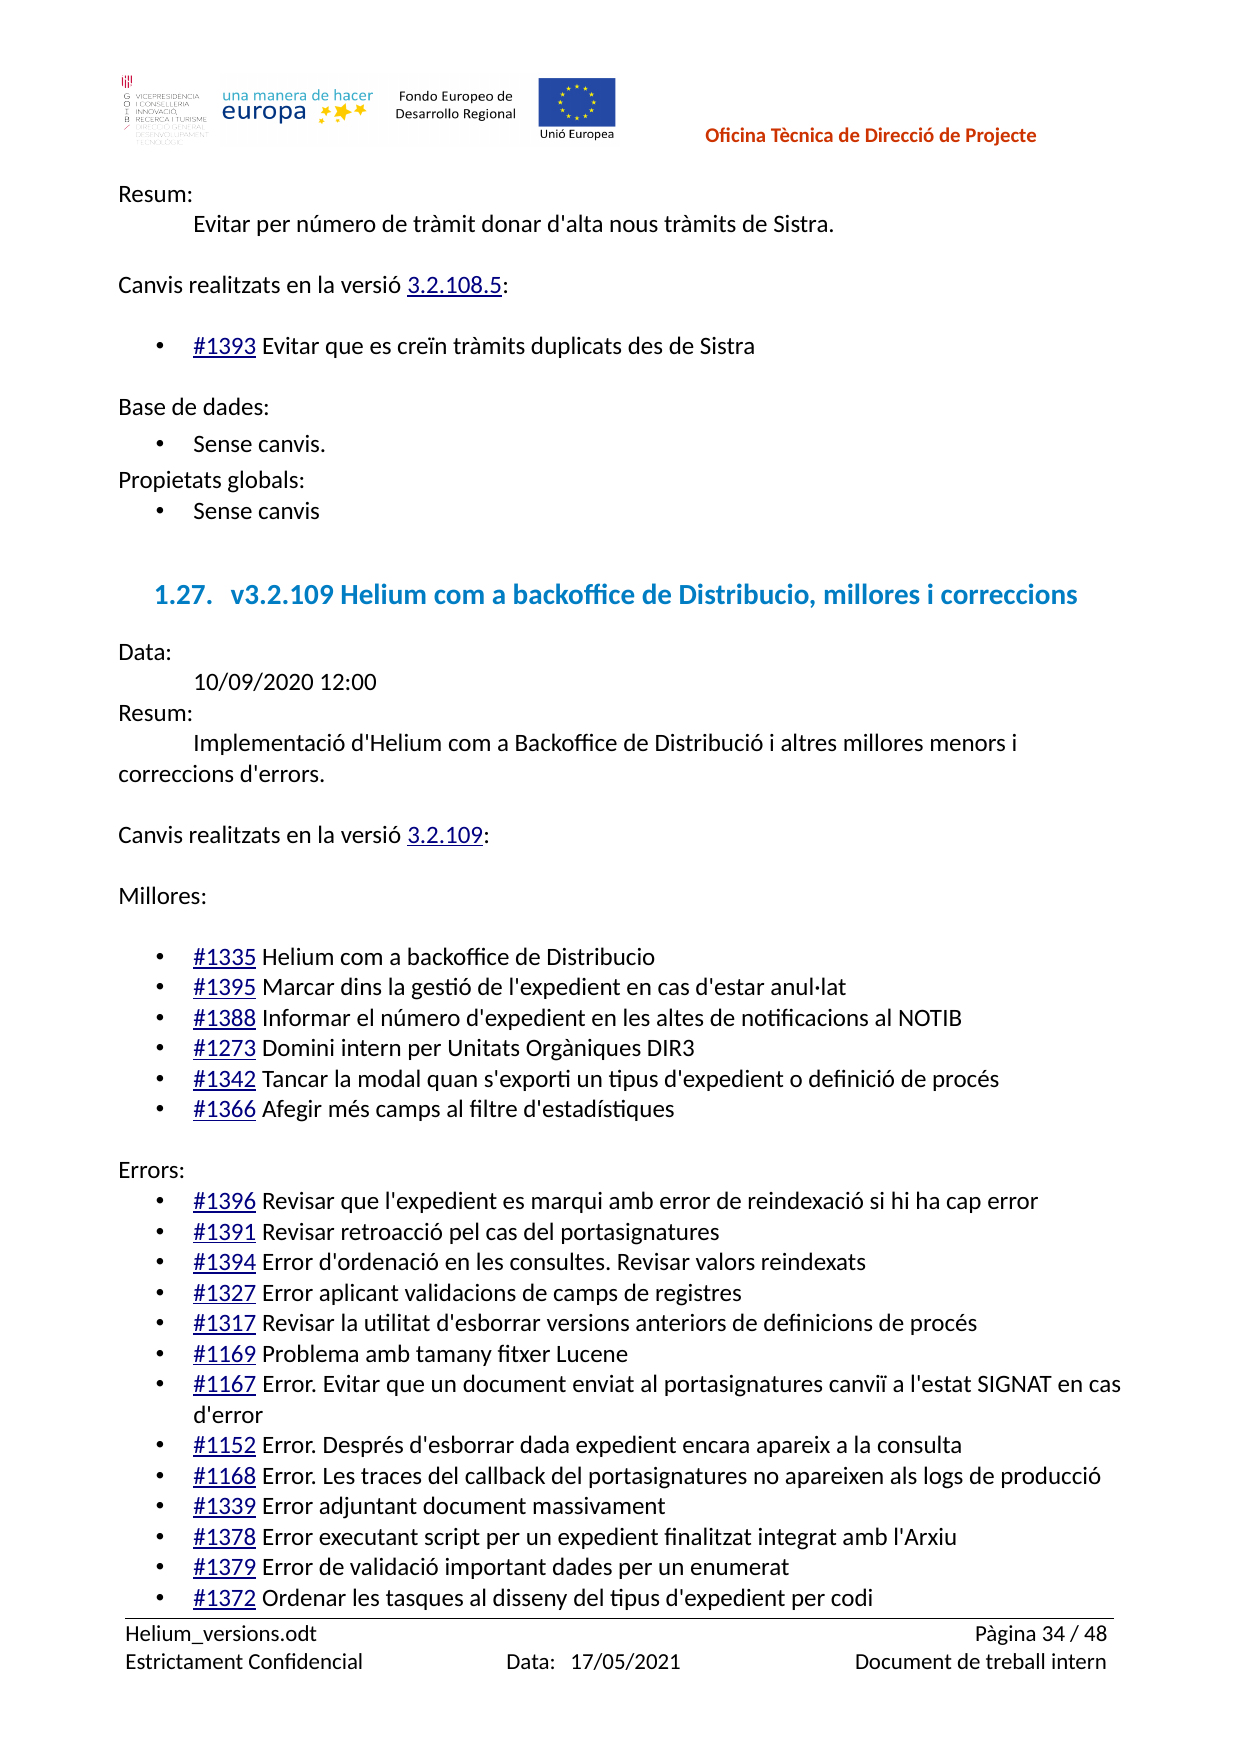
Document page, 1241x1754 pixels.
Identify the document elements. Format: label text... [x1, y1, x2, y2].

list #1394 Error d'ordenació en les consultes. Revisar valors reindexats [156, 1246, 1122, 1277]
text Evitar per número de tràmit donar d'alta nous tràmits de Sistra. [118, 208, 1122, 239]
list #1378 Error executant script per un expedient finalitzat integrat amb l'Arxiu [156, 1521, 1122, 1551]
text Canvis realitzats en la versió 3.2.109: [118, 819, 1122, 849]
picture [219, 73, 621, 147]
list Sense canvis [156, 495, 1122, 525]
text Propietats globals: [118, 464, 1122, 495]
text Resum: [118, 697, 1122, 727]
list #1395 Marcar dins la gestió de l'expedient en cas d'estar anul·lat [156, 971, 1122, 1002]
list #1327 Error aplicant validacions de camps de registres [156, 1277, 1122, 1307]
list #1366 Afegir més camps al filtre d'estadístiques [156, 1093, 1122, 1124]
picture [118, 73, 213, 147]
list #1273 Domini intern per Unitats Orgàniques DIR3 [156, 1032, 1122, 1063]
list #1339 Error adjuntant document massivament [156, 1490, 1122, 1521]
list #1167 Error. Evitar que un document enviat al portasignatures canviï a l'estat SIGNAT en cas d'error [156, 1368, 1122, 1429]
list #1396 Revisar que l'expedient es marqui amb error de reindexació si hi ha cap error [156, 1185, 1122, 1216]
list #1391 Revisar retroacció pel cas del portasignatures [156, 1216, 1122, 1246]
list #1342 Tancar la modal quan s'exporti un tipus d'expedient o definició de procés [156, 1063, 1122, 1093]
list #1168 Error. Les traces del callback del portasignatures no apareixen als logs de producció [156, 1460, 1122, 1490]
text Implementació d'Helium com a Backoffice de Distribució i altres millores menors i correccions d'errors. [118, 727, 1122, 788]
list #1317 Revisar la utilitat d'esborrar versions anteriors de definicions de procés [156, 1307, 1122, 1338]
subtitle v3.2.109 Helium com a backoffice de Distribucio, millores i correccions [153, 576, 1122, 612]
text Base de dades: [118, 391, 1122, 422]
text Errors: [118, 1154, 1122, 1185]
list #1379 Error de validació important dades per un enumerat [156, 1551, 1122, 1582]
list #1393 Evitar que es creïn tràmits duplicats des de Sistra [156, 330, 1122, 361]
list #1335 Helium com a backoffice de Distribucio [156, 941, 1122, 971]
list #1152 Error. Després d'esborrar dada expedient encara apareix a la consulta [156, 1429, 1122, 1460]
text Millores: [118, 880, 1122, 910]
text Resum: [118, 178, 1122, 208]
text 10/09/2020 12:00 [118, 666, 1122, 697]
list #1388 Informar el número d'expedient en les altes de notificacions al NOTIB [156, 1002, 1122, 1032]
list #1372 Ordenar les tasques al disseny del tipus d'expedient per codi [156, 1582, 1122, 1612]
list Sense canvis. [156, 428, 1122, 458]
list #1169 Problema amb tamany fitxer Lucene [156, 1338, 1122, 1368]
text Data: [118, 636, 1122, 666]
text Canvis realitzats en la versió 3.2.108.5: [118, 269, 1122, 300]
